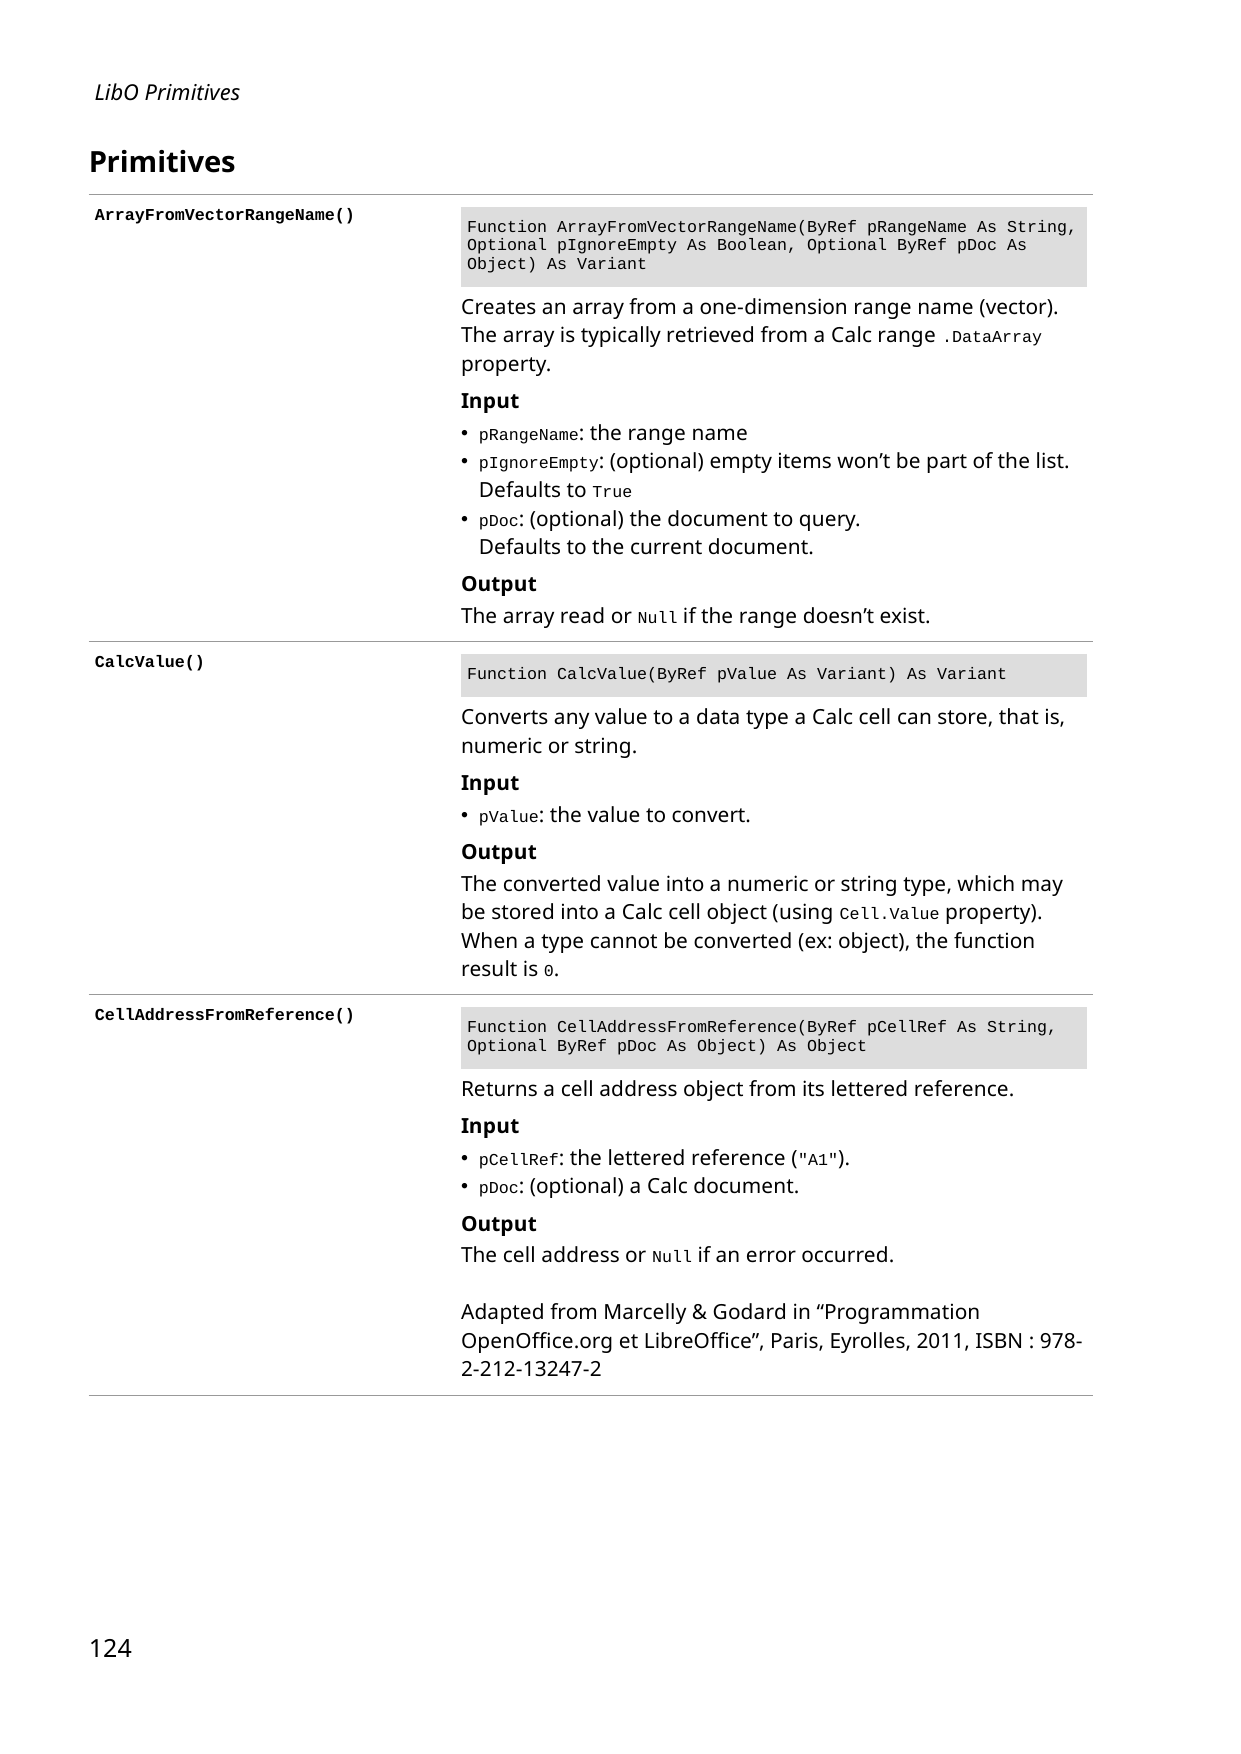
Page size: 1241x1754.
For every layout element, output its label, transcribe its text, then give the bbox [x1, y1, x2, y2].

table_cell CalcValue() [89, 642, 455, 994]
table_cell Function CellAddressFromReference(ByRef pCellRef As String, Optional ByRef pDoc As Object) As Object Returns a cell address object from its lettered reference. Input pCellRef: the lettered reference ("A1"). pDoc: (optional) a Calc document. Output The cell address or Null if an error occurred. Adapted from Marcelly & Godard in “Programmation OpenOffice.org et LibreOffice”, Paris, Eyrolles, 2011, ISBN : 978-2-212-13247-2 [455, 995, 1093, 1395]
subtitle Primitives [88, 142, 1093, 181]
table_header ArrayFromVectorRangeName() [89, 195, 455, 641]
table_cell CellAddressFromReference() [89, 995, 455, 1395]
table_header Function ArrayFromVectorRangeName(ByRef pRangeName As String, Optional pIgnoreEmpty As Boolean, Optional ByRef pDoc As Object) As Variant Creates an array from a one-dimension range name (vector). The array is typically retrieved from a Calc range .DataArray property. Input pRangeName: the range name pIgnoreEmpty: (optional) empty items won’t be part of the list. Defaults to True pDoc: (optional) the document to query. Defaults to the current document. Output The array read or Null if the range doesn’t exist. [455, 195, 1093, 641]
table_cell Function CalcValue(ByRef pValue As Variant) As Variant Converts any value to a data type a Calc cell can store, that is, numeric or string. Input pValue: the value to convert. Output The converted value into a numeric or string type, which may be stored into a Calc cell object (using Cell.Value property). When a type cannot be converted (ex: object), the function result is 0. [455, 642, 1093, 994]
